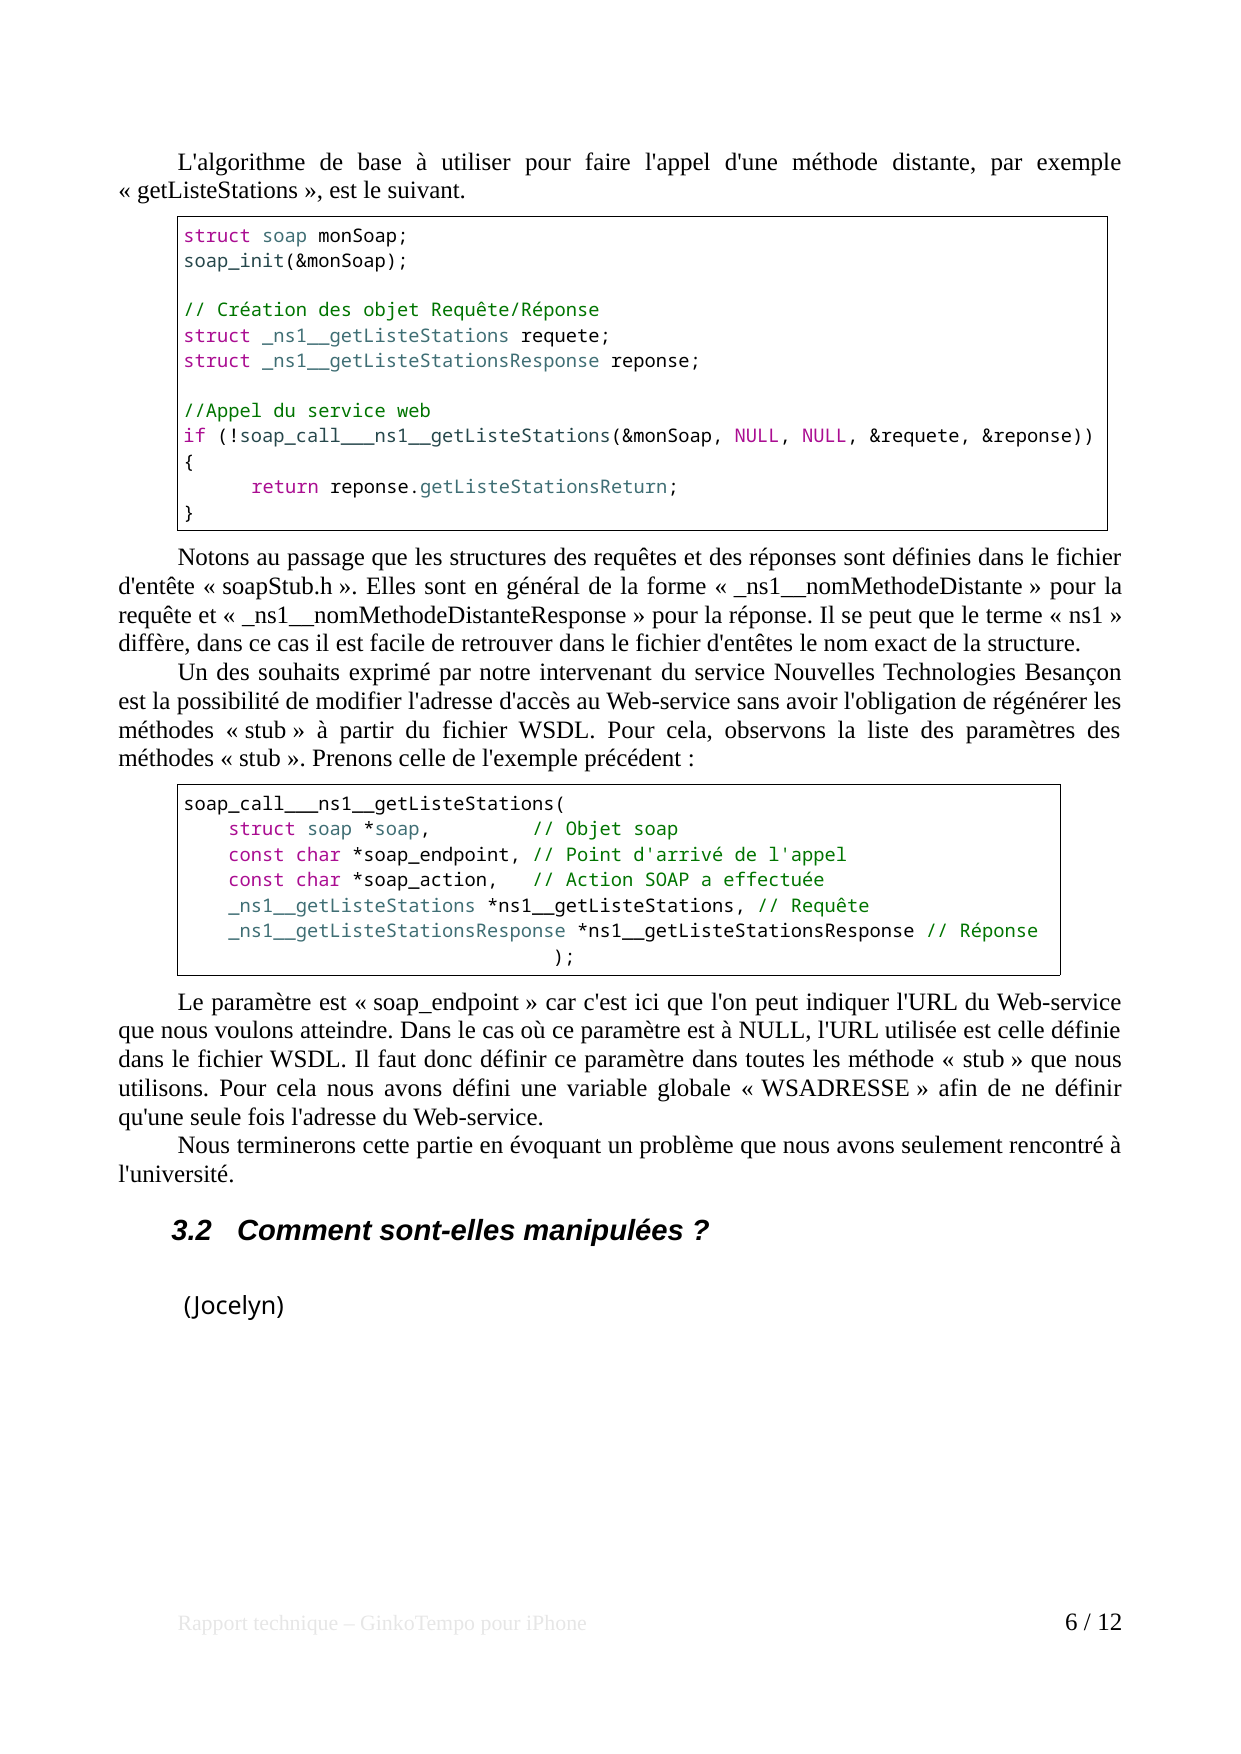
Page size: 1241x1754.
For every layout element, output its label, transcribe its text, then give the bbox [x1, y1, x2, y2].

text Nous terminerons cette partie en évoquant un problème que nous avons seulement rencontré à l'université. [118, 1130, 1122, 1188]
text Le paramètre est « soap_endpoint » car c'est ici que l'on peut indiquer l'URL du Web-service que nous voulons atteindre. Dans le cas où ce paramètre est à NULL, l'URL utilisée est celle définie dans le fichier WSDL. Il faut donc définir ce paramètre dans toutes les méthode « stub » que nous utilisons. Pour cela nous avons défini une variable globale « WSADRESSE » afin de ne définir qu'une seule fois l'adresse du Web-service. [118, 987, 1122, 1130]
text Un des souhaits exprimé par notre intervenant du service Nouvelles Technologies Besançon est la possibilité de modifier l'adresse d'accès au Web-service sans avoir l'obligation de régénérer les méthodes « stub » à partir du fichier WSDL. Pour cela, observons la liste des paramètres des méthodes « stub ». Prenons celle de l'exemple précédent : [118, 657, 1122, 772]
subtitle Comment sont-elles manipulées ? [163, 1213, 1122, 1246]
text (Jocelyn) [118, 1288, 1122, 1322]
text Notons au passage que les structures des requêtes et des réponses sont définies dans le fichier d'entête « soapStub.h ». Elles sont en général de la forme « _ns1__nomMethodeDistante » pour la requête et « _ns1__nomMethodeDistanteResponse » pour la réponse. Il se peut que le terme « ns1 » diffère, dans ce cas il est facile de retrouver dans le fichier d'entêtes le nom exact de la structure. [118, 542, 1122, 657]
text soap_call___ns1__getListeStations( struct soap *soap, // Objet soap const char *soap_endpoint, // Point d'arrivé de l'appel const char *soap_action, // Action SOAP a effectuée _ns1__getListeStations *ns1__getListeStations, // Requête _ns1__getListeStationsResponse *ns1__getListeStationsResponse // Réponse ); [178, 785, 1060, 975]
text L'algorithme de base à utiliser pour faire l'appel d'une méthode distante, par exemple « getListeStations », est le suivant. [118, 147, 1122, 204]
text struct soap monSoap; soap_init(&monSoap); [178, 217, 1107, 273]
text //Appel du service web if (!soap_call___ns1__getListeStations(&monSoap, NULL, NULL, &requete, &reponse)) { return reponse.getListeStationsReturn; } [178, 391, 1107, 530]
text // Création des objet Requête/Réponse struct _ns1__getListeStations requete; struct _ns1__getListeStationsResponse reponse; [178, 291, 1107, 373]
